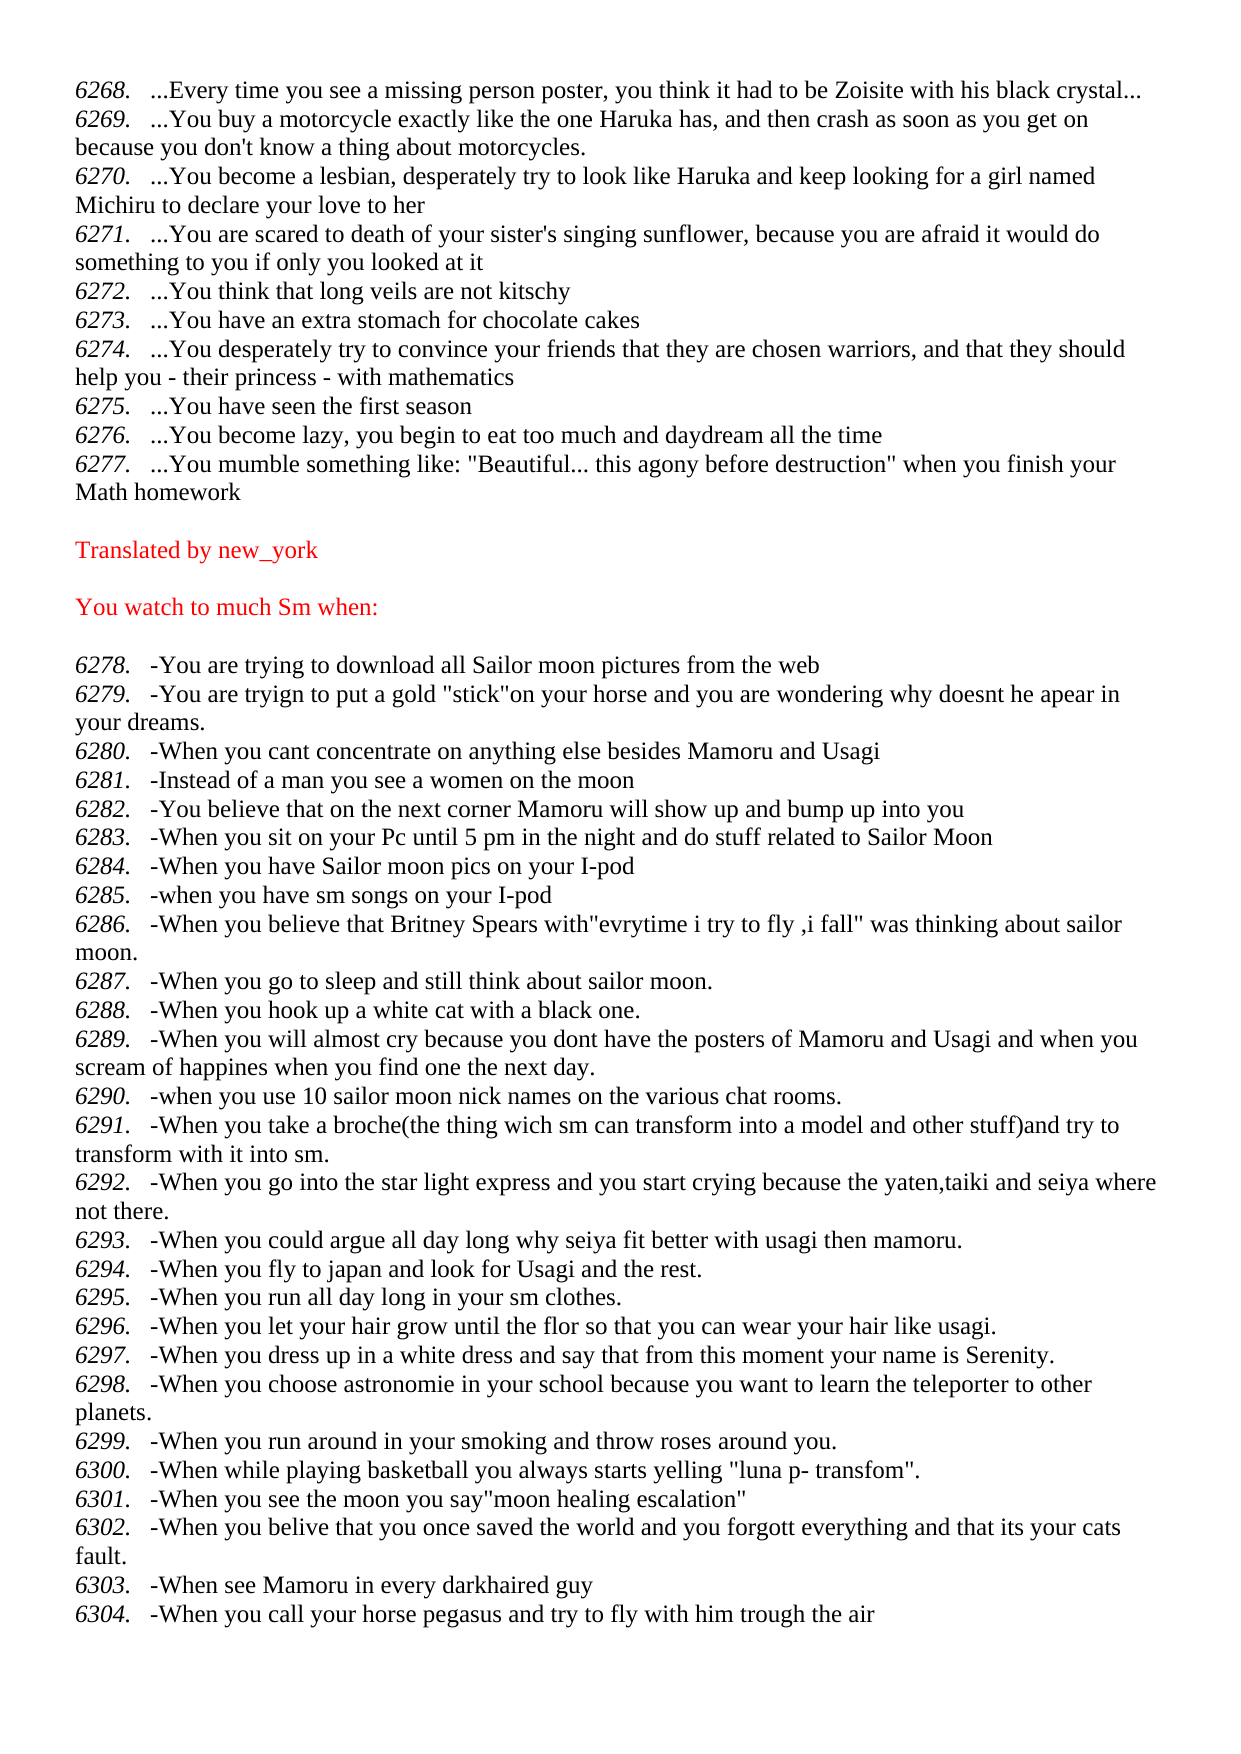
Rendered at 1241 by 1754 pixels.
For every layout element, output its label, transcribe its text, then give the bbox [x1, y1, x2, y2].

list -When you go into the star light express and you start crying because the yaten,taiki and seiya where not there. [75, 1167, 1165, 1225]
list -When you hook up a white cat with a black one. [75, 995, 1165, 1024]
list ...You mumble something like: "Beautiful... this agony before destruction" when you finish your Math homework [75, 449, 1165, 506]
list ...You think that long veils are not kitschy [75, 276, 1165, 305]
list -When you go to sleep and still think about sailor moon. [75, 966, 1165, 995]
list -When you run around in your smoking and throw roses around you. [75, 1426, 1165, 1455]
list ...You are scared to death of your sister's singing sunflower, because you are afraid it would do something to you if only you looked at it [75, 219, 1165, 276]
list -When see Mamoru in every darkhaired guy [75, 1570, 1165, 1599]
list ...You become lazy, you begin to eat too much and daydream all the time [75, 420, 1165, 449]
list ...You desperately try to convince your friends that they are chosen warriors, and that they should help you - their princess - with mathematics [75, 334, 1165, 391]
list -You are trying to download all Sailor moon pictures from the web [75, 650, 1165, 679]
list -When you call your horse pegasus and try to fly with him trough the air [75, 1599, 1165, 1627]
list ...You become a lesbian, desperately try to look like Haruka and keep looking for a girl named Michiru to declare your love to her [75, 161, 1165, 219]
list -When you fly to japan and look for Usagi and the rest. [75, 1254, 1165, 1282]
text You watch to much Sm when: [75, 592, 1165, 621]
list -When you dress up in a white dress and say that from this moment your name is Serenity. [75, 1340, 1165, 1369]
list -You believe that on the next corner Mamoru will show up and bump up into you [75, 794, 1165, 822]
list ...You have an extra stomach for chocolate cakes [75, 305, 1165, 334]
list ...You have seen the first season [75, 391, 1165, 420]
list -When you could argue all day long why seiya fit better with usagi then mamoru. [75, 1225, 1165, 1254]
list -When you take a broche(the thing wich sm can transform into a model and other stuff)and try to transform with it into sm. [75, 1110, 1165, 1167]
list -when you use 10 sailor moon nick names on the various chat rooms. [75, 1081, 1165, 1110]
list ...You buy a motorcycle exactly like the one Haruka has, and then crash as soon as you get on because you don't know a thing about motorcycles. [75, 104, 1165, 161]
list -When you let your hair grow until the flor so that you can wear your hair like usagi. [75, 1311, 1165, 1340]
list -When you have Sailor moon pics on your I-pod [75, 851, 1165, 880]
list -when you have sm songs on your I-pod [75, 880, 1165, 909]
list ...Every time you see a missing person poster, you think it had to be Zoisite with his black crystal... [75, 75, 1165, 104]
text Translated by new_york [75, 535, 1165, 564]
list -Instead of a man you see a women on the moon [75, 765, 1165, 794]
list -When while playing basketball you always starts yelling "luna p- transfom". [75, 1455, 1165, 1484]
list -When you sit on your Pc until 5 pm in the night and do stuff related to Sailor Moon [75, 822, 1165, 851]
list -You are tryign to put a gold "stick"on your horse and you are wondering why doesnt he apear in your dreams. [75, 679, 1165, 736]
list -When you see the moon you say"moon healing escalation" [75, 1484, 1165, 1512]
list -When you will almost cry because you dont have the posters of Mamoru and Usagi and when you scream of happines when you find one the next day. [75, 1024, 1165, 1081]
list -When you belive that you once saved the world and you forgott everything and that its your cats fault. [75, 1512, 1165, 1570]
list -When you believe that Britney Spears with"evrytime i try to fly ,i fall" was thinking about sailor moon. [75, 909, 1165, 966]
list -When you run all day long in your sm clothes. [75, 1282, 1165, 1311]
list -When you cant concentrate on anything else besides Mamoru and Usagi [75, 736, 1165, 765]
list -When you choose astronomie in your school because you want to learn the teleporter to other planets. [75, 1369, 1165, 1426]
